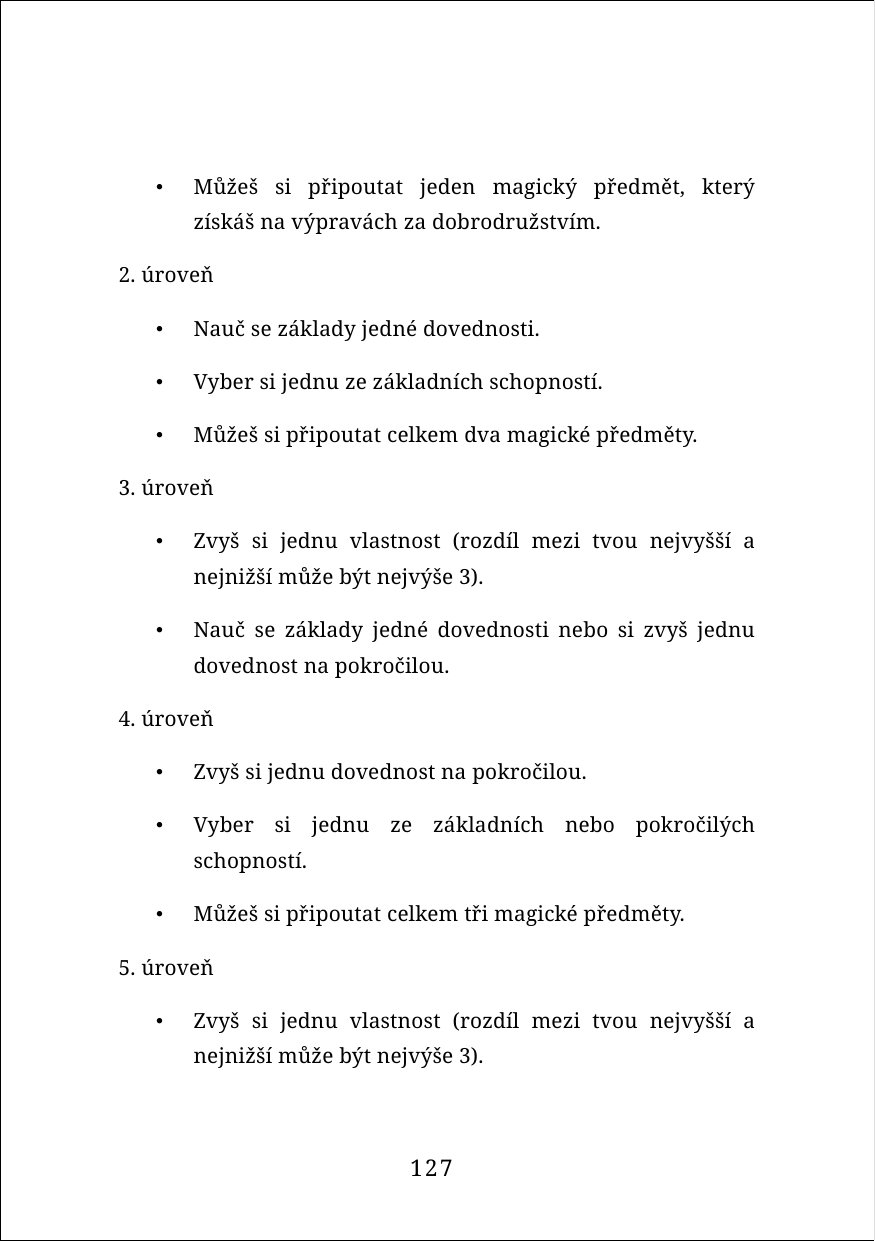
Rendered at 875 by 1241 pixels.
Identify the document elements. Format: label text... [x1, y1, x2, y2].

list Můžeš si připoutat jeden magický předmět, který získáš na výpravách za dobrodružstvím. [156, 172, 756, 236]
text 4. úroveň [118, 704, 756, 733]
text 2. úroveň [118, 261, 756, 289]
list Nauč se základy jedné dovednosti. [156, 314, 756, 342]
list Vyber si jednu ze základních nebo pokročilých schopností. [156, 811, 756, 874]
text 5. úroveň [118, 953, 756, 981]
list Vyber si jednu ze základních schopností. [156, 367, 756, 395]
text 3. úroveň [118, 473, 756, 502]
list Zvyš si jednu dovednost na pokročilou. [156, 757, 756, 786]
list Můžeš si připoutat celkem tři magické předměty. [156, 899, 756, 928]
list Můžeš si připoutat celkem dva magické předměty. [156, 420, 756, 449]
list Zvyš si jednu vlastnost (rozdíl mezi tvou nejvyšší a nejnižší může být nejvýše 3). [156, 1006, 756, 1070]
list Nauč se základy jedné dovednosti nebo si zvyš jednu dovednost na pokročilou. [156, 615, 756, 679]
list Zvyš si jednu vlastnost (rozdíl mezi tvou nejvyšší a nejnižší může být nejvýše 3). [156, 527, 756, 591]
